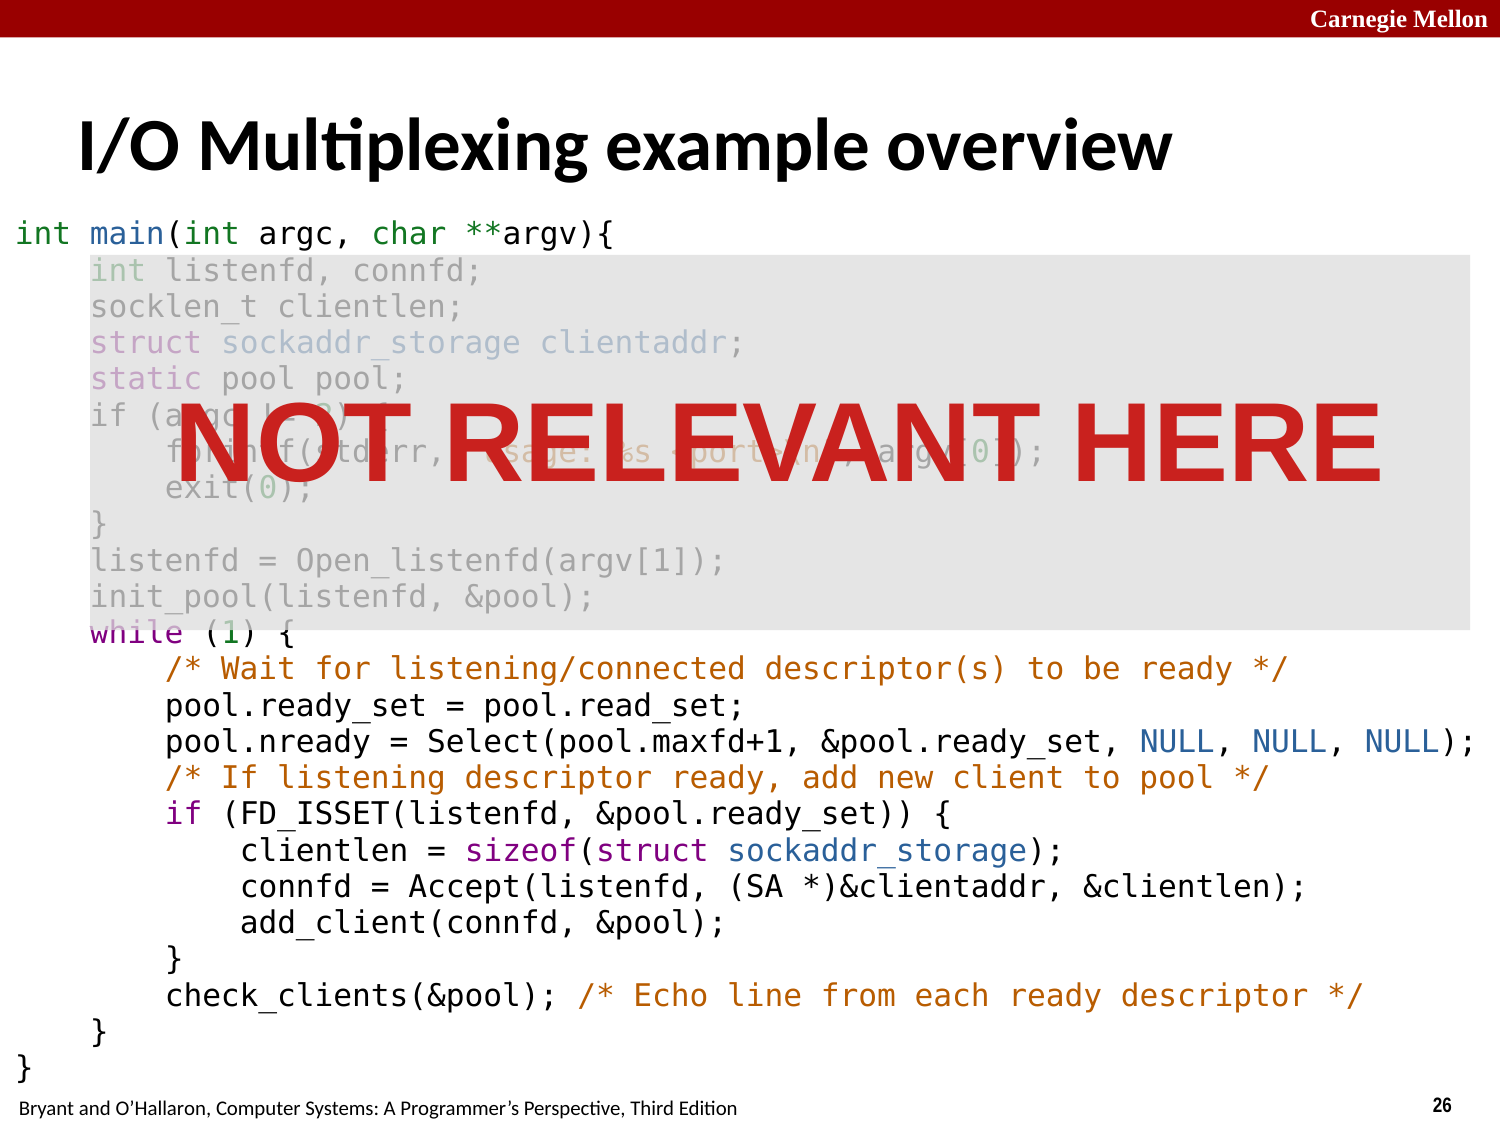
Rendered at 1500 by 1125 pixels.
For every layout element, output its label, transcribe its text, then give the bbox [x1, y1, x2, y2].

text_box int main(int argc, char **argv){ int listenfd, connfd; socklen_t clientlen; struct sockaddr_storage clientaddr; static pool pool; if (argc != 2) { fprintf(stderr, "usage: %s <port>\n", argv[0]); exit(0); } listenfd = Open_listenfd(argv[1]); init_pool(listenfd, &pool); while (1) { /* Wait for listening/connected descriptor(s) to be ready */ pool.ready_set = pool.read_set; pool.nready = Select(pool.maxfd+1, &pool.ready_set, NULL, NULL, NULL); /* If listening descriptor ready, add new client to pool */ if (FD_ISSET(listenfd, &pool.ready_set)) { clientlen = sizeof(struct sockaddr_storage); connfd = Accept(listenfd, (SA *)&clientaddr, &clientlen); add_client(connfd, &pool); } check_clients(&pool); /* Echo line from each ready descriptor */ } } [0, 208, 1500, 1125]
title I/O Multiplexing example overview [62, 93, 1337, 188]
text_box NOT RELEVANT HERE [90, 254, 1471, 631]
